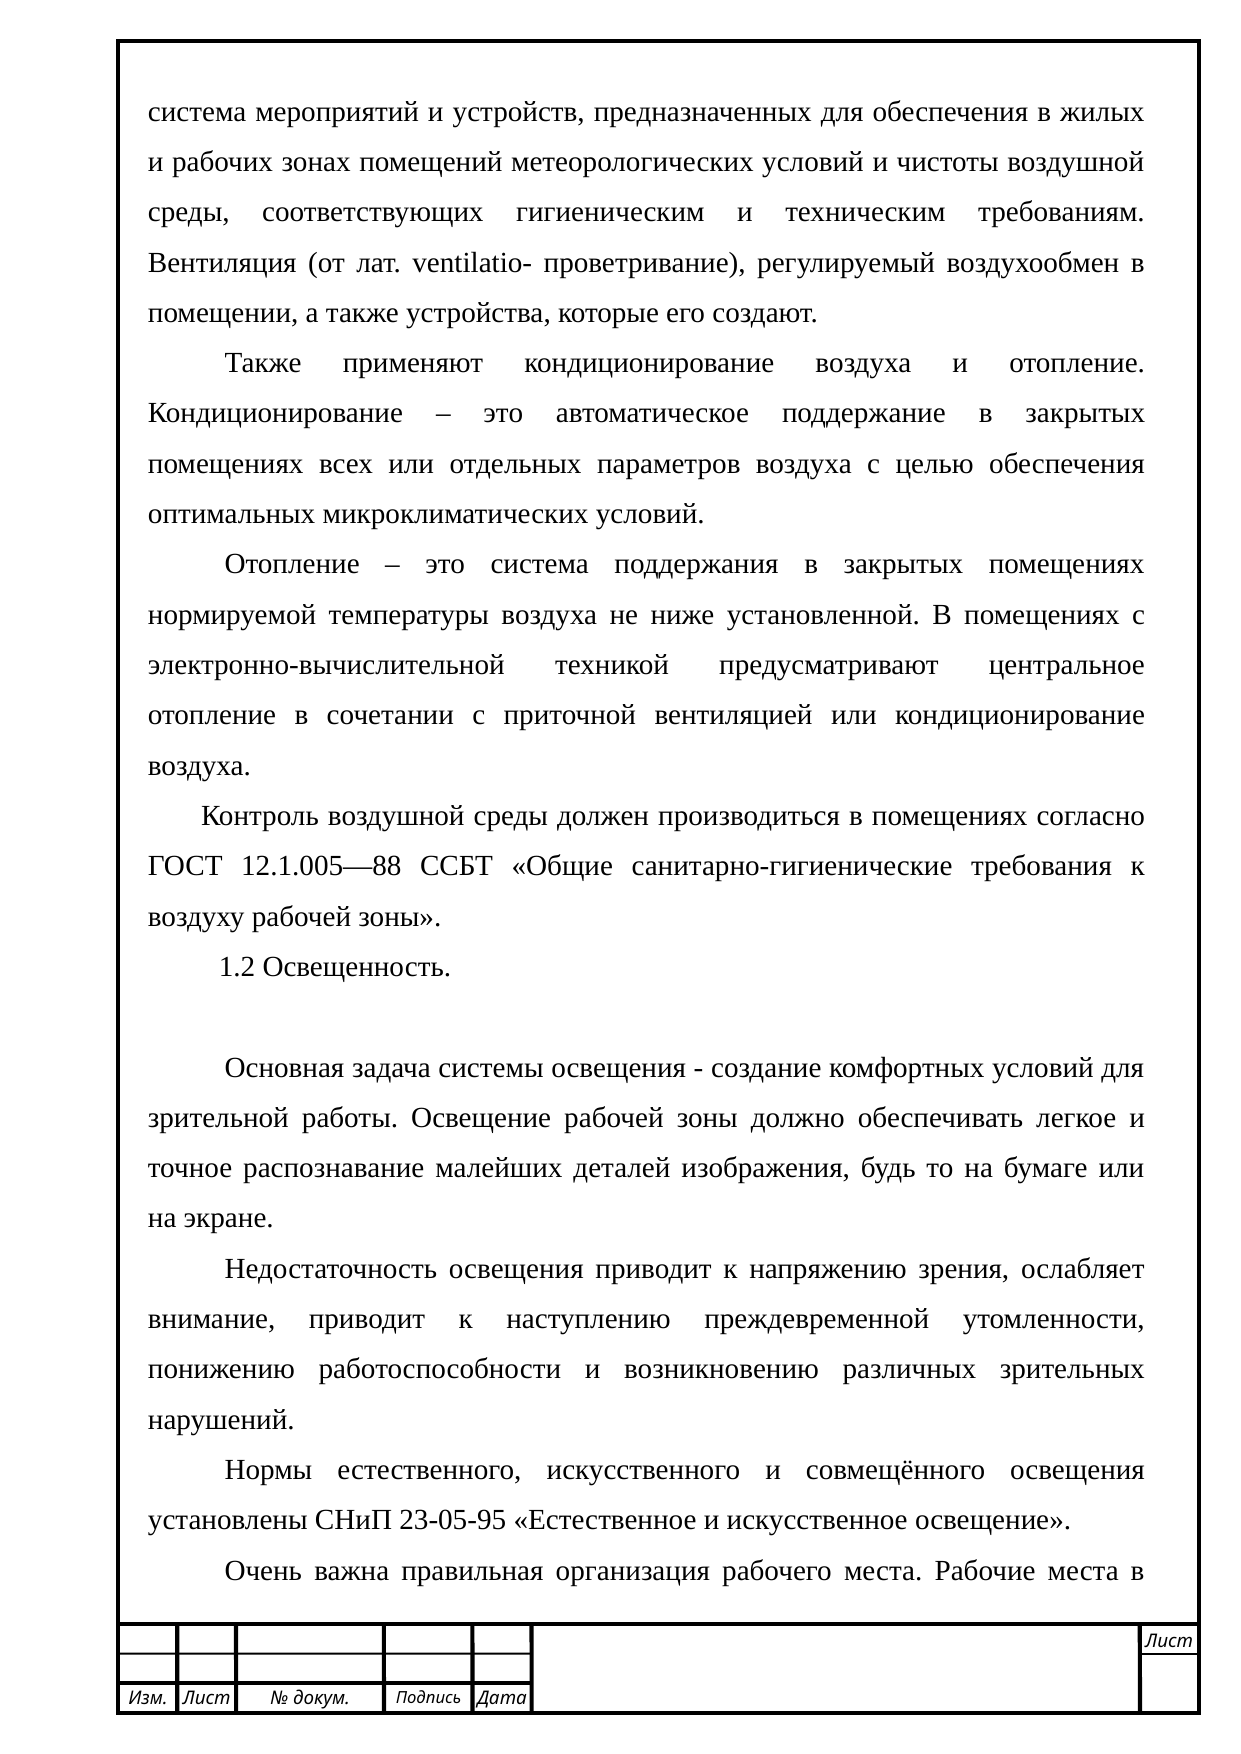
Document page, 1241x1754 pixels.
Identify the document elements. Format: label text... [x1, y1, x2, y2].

text Отопление – это система поддержания в закрытых помещениях нормируемой температуры воздуха не ниже установленной. В помещениях с электронно-вычислительной техникой предусматривают центральное отопление в сочетании с приточной вентиляцией или кондиционирование воздуха. [148, 547, 1146, 781]
text Очень важна правильная организация рабочего места. Рабочие места в [148, 1553, 1146, 1586]
text Также применяют кондиционирование воздуха и отопление. Кондиционирование – это автоматическое поддержание в закрытых помещениях всех или отдельных параметров воздуха с целью обеспечения оптимальных микроклиматических условий. [148, 345, 1146, 530]
text Контроль воздушной среды должен производиться в помещениях согласно ГОСТ 12.1.005—88 ССБТ «Общие санитарно-гигиенические требования к воздуху рабочей зоны». [148, 798, 1146, 932]
text Основная задача системы освещения - создание комфортных условий для зрительной работы. Освещение рабочей зоны должно обеспечивать легкое и точное распознавание малейших деталей изображения, будь то на бумаге или на экране. [148, 1050, 1146, 1234]
text Нормы естественного, искусственного и совмещённого освещения установлены СНиП 23-05-95 «Естественное и искусственное освещение». [148, 1452, 1146, 1536]
text 1.2 Освещенность. [148, 949, 1146, 983]
text - система мероприятий и устройств, предназначенных для обеспечения в жилых и рабочих зонах помещений метеорологических условий и чистоты воздушной среды, соответствующих гигиеническим и техническим требованиям. Вентиляция (от лат. ventilatio- проветривание), регулируемый воздухообмен в помещении, а также устройства, которые его создают. [148, 94, 1146, 328]
text Недостаточность освещения приводит к напряжению зрения, ослабляет внимание, приводит к наступлению преждевременной утомленности, понижению работоспособности и возникновению различных зрительных нарушений. [148, 1251, 1146, 1435]
